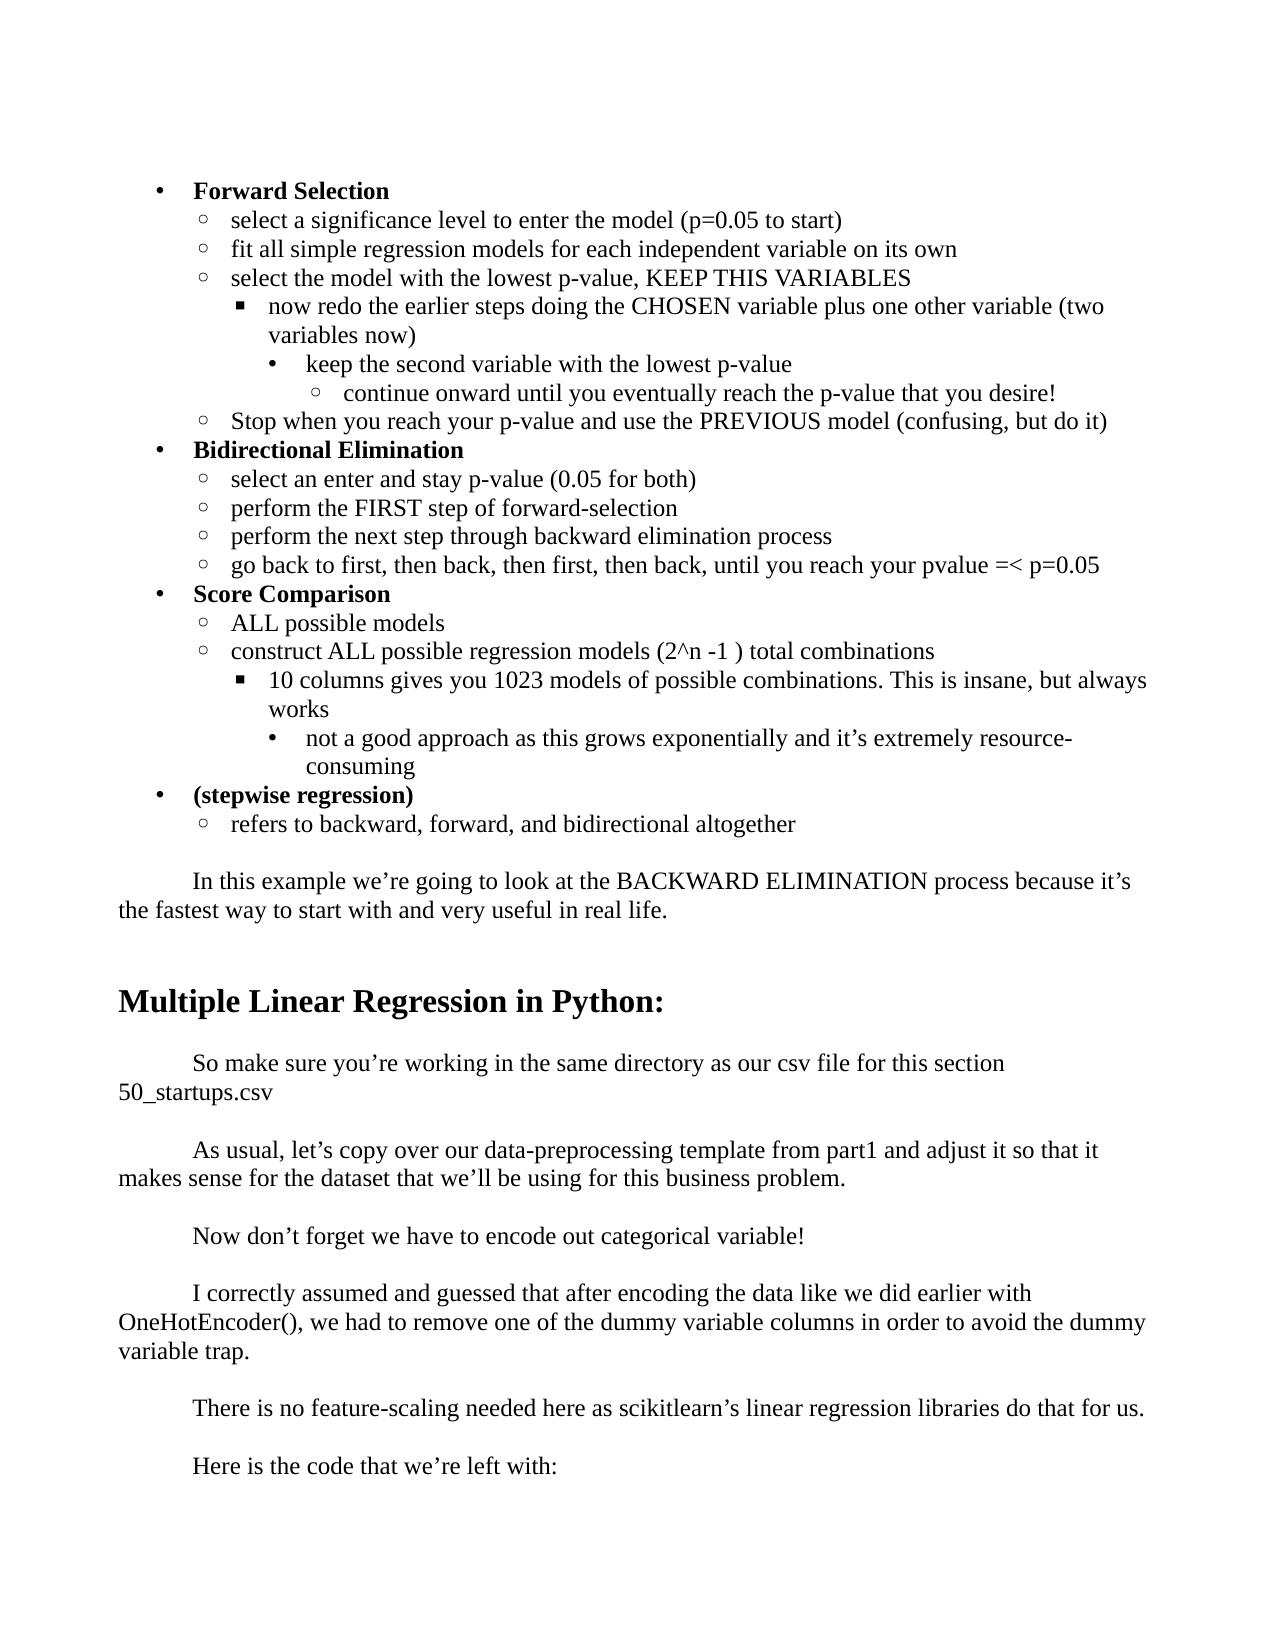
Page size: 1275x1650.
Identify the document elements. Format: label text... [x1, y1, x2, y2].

text In this example we’re going to look at the BACKWARD ELIMINATION process because it’s the fastest way to start with and very useful in real life. [118, 866, 1157, 924]
text I correctly assumed and guessed that after encoding the data like we did earlier with OneHotEncoder(), we had to remove one of the dummy variable columns in order to avoid the dummy variable trap. [118, 1278, 1157, 1365]
list Stop when you reach your p-value and use the PREVIOUS model (confusing, but do it) [193, 406, 1157, 435]
text Here is the code that we’re left with: [118, 1451, 1157, 1480]
list perform the next step through backward elimination process [193, 521, 1157, 550]
text Multiple Linear Regression in Python: [118, 981, 1157, 1020]
text There is no feature-scaling needed here as scikitlearn’s linear regression libraries do that for us. [118, 1393, 1157, 1422]
list go back to first, then back, then first, then back, until you reach your pvalue =< p=0.05 [193, 550, 1157, 579]
list (stepwise regression) [156, 780, 1157, 809]
list select the model with the lowest p-value, KEEP THIS VARIABLES [193, 263, 1157, 291]
list select a significance level to enter the model (p=0.05 to start) [193, 205, 1157, 234]
list now redo the earlier steps doing the CHOSEN variable plus one other variable (two variables now) [231, 291, 1157, 349]
list ALL possible models [193, 608, 1157, 636]
list Score Comparison [156, 579, 1157, 608]
text As usual, let’s copy over our data-preprocessing template from part1 and adjust it so that it makes sense for the dataset that we’ll be using for this business problem. [118, 1135, 1157, 1192]
list keep the second variable with the lowest p-value [268, 349, 1157, 378]
text So make sure you’re working in the same directory as our csv file for this section 50_startups.csv [118, 1048, 1157, 1106]
list 10 columns gives you 1023 models of possible combinations. This is insane, but always works [231, 665, 1157, 723]
list refers to backward, forward, and bidirectional altogether [193, 809, 1157, 838]
list Forward Selection [156, 176, 1157, 205]
list perform the FIRST step of forward-selection [193, 493, 1157, 521]
list continue onward until you eventually reach the p-value that you desire! [306, 378, 1157, 406]
list not a good approach as this grows exponentially and it’s extremely resource-consuming [268, 723, 1157, 780]
list select an enter and stay p-value (0.05 for both) [193, 464, 1157, 493]
text Now don’t forget we have to encode out categorical variable! [118, 1221, 1157, 1250]
list fit all simple regression models for each independent variable on its own [193, 234, 1157, 263]
list construct ALL possible regression models (2^n -1 ) total combinations [193, 636, 1157, 665]
list Bidirectional Elimination [156, 435, 1157, 464]
